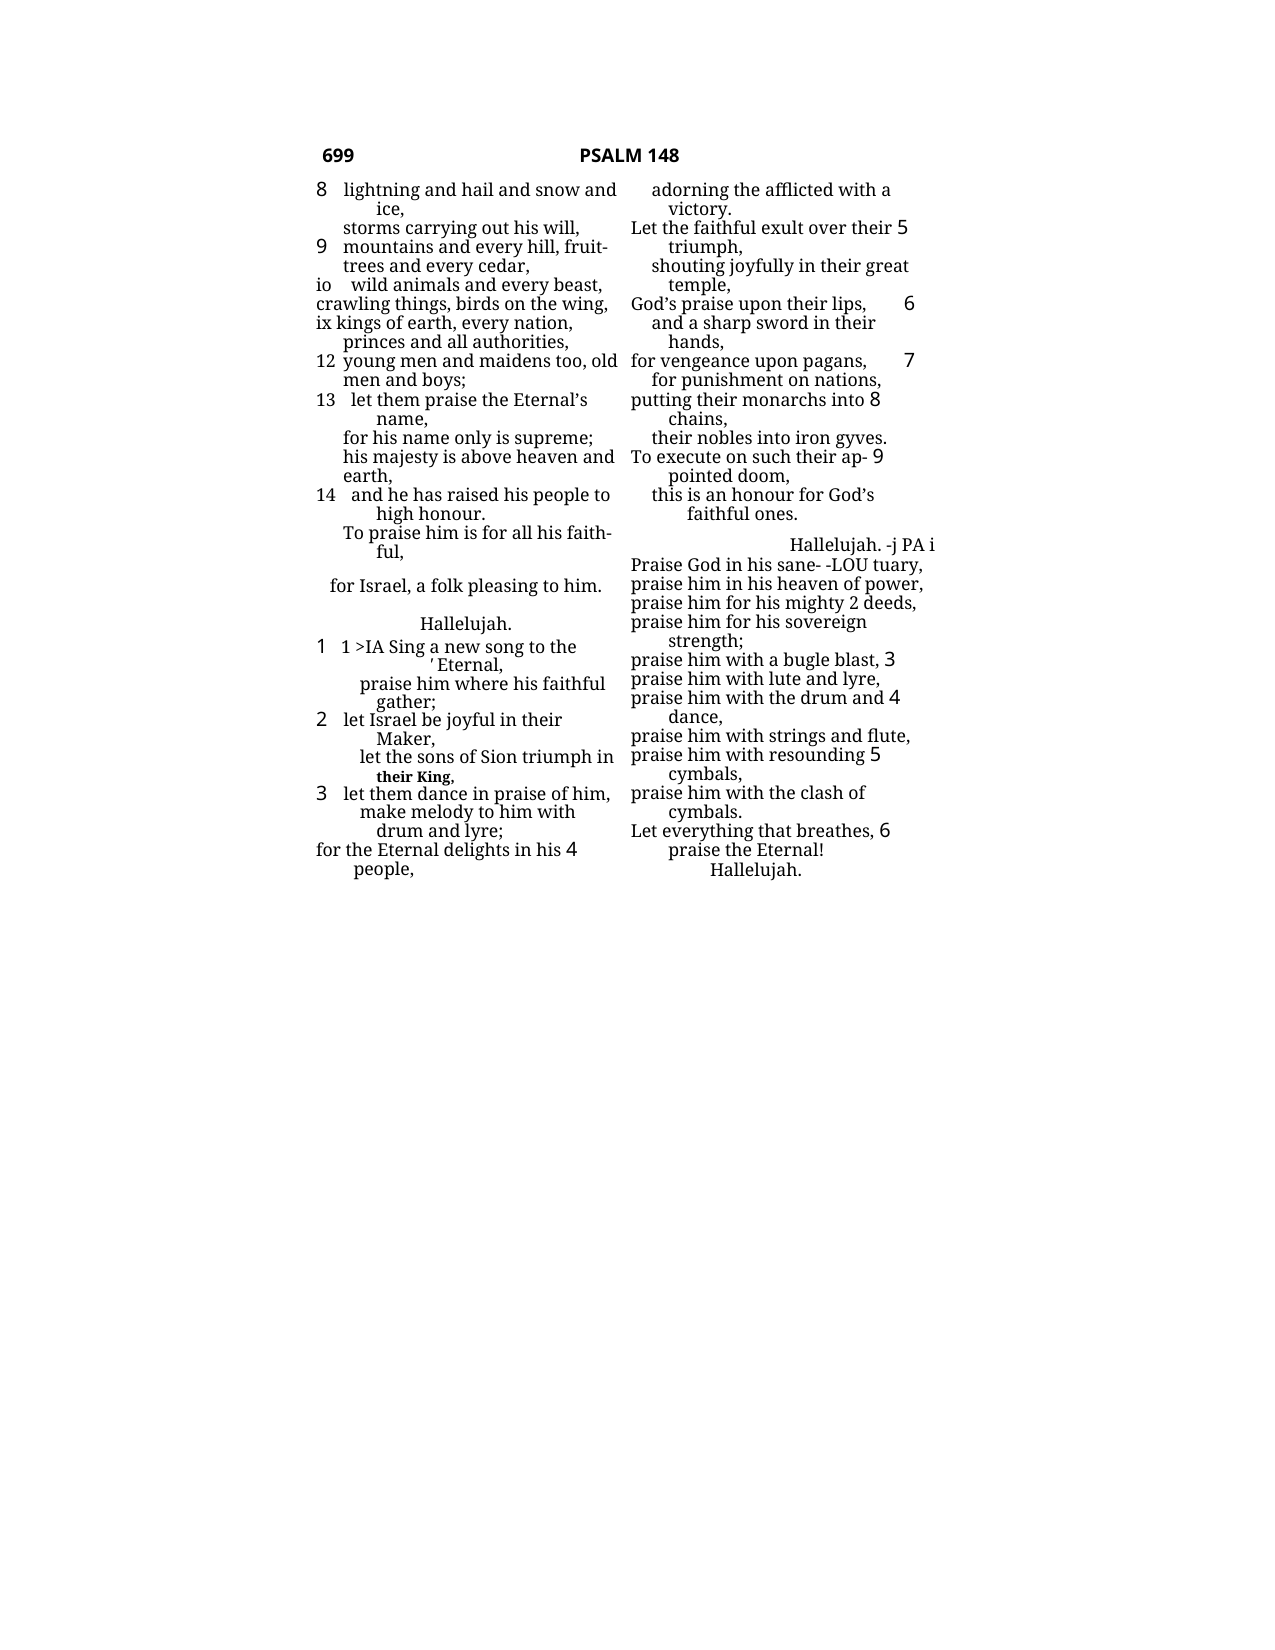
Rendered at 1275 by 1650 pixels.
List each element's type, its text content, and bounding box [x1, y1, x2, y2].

text for vengeance upon pagans, 7 [631, 353, 935, 372]
text and a sharp sword in their hands, [651, 314, 935, 353]
text high honour. [376, 505, 620, 524]
text praise him where his faithful gather; [359, 675, 620, 712]
text io wild animals and every beast, crawling things, birds on the wing, [316, 276, 620, 314]
text adorning the afflicted with a victory. [651, 181, 935, 219]
text ix kings of earth, every nation, princes and all authorities, [316, 314, 620, 353]
text for his name only is supreme; his majesty is above heaven and earth, [343, 429, 620, 486]
text for Israel, a folk pleasing to him. Hallelujah. [316, 562, 616, 638]
text Let everything that breathes, 6 praise the Eternal! [631, 823, 935, 861]
list let them dance in praise of him, [316, 786, 620, 804]
text ice, [376, 200, 620, 219]
text praise him with a bugle blast, 3 [631, 651, 935, 670]
list 1 >IA Sing a new song to the [316, 638, 620, 657]
list and he has raised his people to [316, 486, 620, 505]
list lightning and hail and snow and [316, 181, 620, 200]
text praise him with resounding 5 cymbals, [631, 746, 935, 784]
text for punishment on nations, [651, 372, 935, 391]
text for the Eternal delights in his 4 people, [316, 841, 620, 879]
list mountains and every hill, fruit-trees and every cedar, [316, 238, 620, 276]
list let them praise the Eternal’s [316, 391, 620, 410]
text shouting joyfully in their great temple, [651, 257, 935, 295]
text praise him for his mighty 2 deeds, [631, 594, 935, 613]
text name, [376, 410, 620, 429]
text storms carrying out his will, [343, 219, 620, 238]
text this is an honour for God’s faithful ones. [651, 486, 935, 524]
text To praise him is for all his faith­ful, [343, 524, 620, 562]
text Praise God in his sane- -LOU tuary, [631, 556, 935, 575]
text make melody to him with drum and lyre; [359, 804, 620, 841]
text praise him with strings and flute, [631, 727, 935, 746]
text To execute on such their ap- 9 pointed doom, [631, 448, 935, 486]
text let the sons of Sion triumph in their King, [359, 749, 620, 786]
text praise him with the clash of cymbals. [631, 784, 935, 823]
text praise him with lute and lyre, [631, 670, 935, 689]
list let Israel be joyful in their [316, 712, 620, 731]
text God’s praise upon their lips, 6 [631, 295, 935, 314]
text Maker, [376, 731, 620, 749]
text Hallelujah. [710, 861, 935, 880]
text praise him for his sovereign strength; [631, 613, 935, 651]
text putting their monarchs into 8 chains, [631, 391, 935, 429]
text their nobles into iron gyves. [651, 429, 935, 448]
text Hallelujah. -j PA i [631, 537, 935, 556]
text Let the faithful exult over their 5 triumph, [631, 219, 935, 257]
list young men and maidens too, old men and boys; [316, 353, 620, 391]
text praise him with the drum and 4 dance, [631, 689, 935, 727]
text praise him in his heaven of power, [631, 575, 935, 594]
text ' Eternal, [316, 657, 616, 675]
